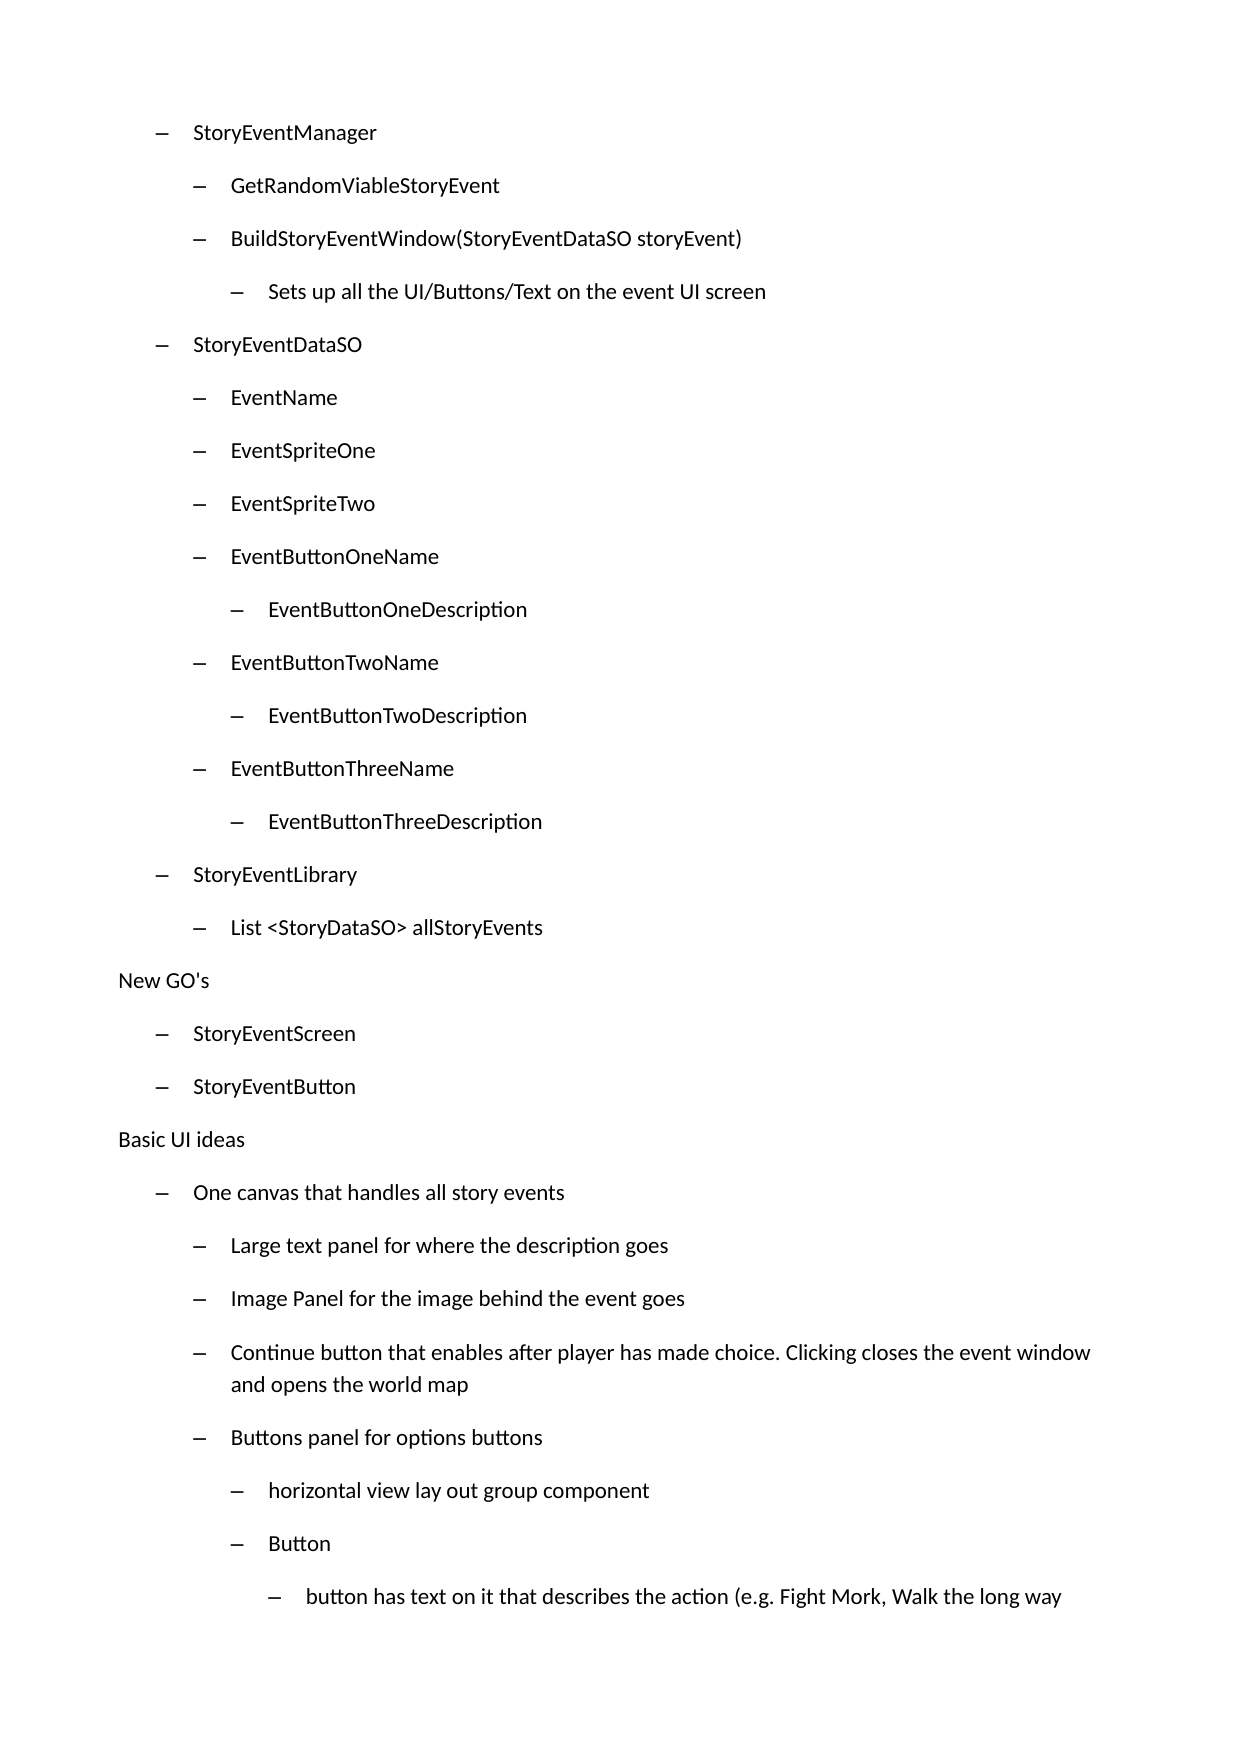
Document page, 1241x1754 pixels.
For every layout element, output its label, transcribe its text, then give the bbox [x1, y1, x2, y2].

list List <StoryDataSO> allStoryEvents [193, 913, 1122, 941]
list Large text panel for where the description goes [193, 1232, 1122, 1259]
text New GO's [118, 966, 1122, 994]
list button has text on it that describes the action (e.g. Fight Mork, Walk the long way [268, 1582, 1122, 1610]
list Button [231, 1529, 1122, 1557]
list StoryEventLibrary [156, 860, 1122, 888]
list EventButtonTwoDescription [231, 701, 1122, 729]
list Continue button that enables after player has made choice. Clicking closes the event window and opens the world map [193, 1338, 1122, 1398]
list GetRandomViableStoryEvent [193, 171, 1122, 199]
list Image Panel for the image behind the event goes [193, 1284, 1122, 1313]
list StoryEventDataSO [156, 330, 1122, 358]
list EventButtonTwoName [193, 648, 1122, 676]
list BuildStoryEventWindow(StoryEventDataSO storyEvent) [193, 224, 1122, 252]
list EventName [193, 383, 1122, 411]
text Basic UI ideas [118, 1126, 1122, 1153]
list StoryEventManager [156, 118, 1122, 146]
list EventButtonThreeName [193, 754, 1122, 782]
list EventButtonThreeDescription [231, 807, 1122, 835]
list EventSpriteTwo [193, 489, 1122, 517]
list EventSpriteOne [193, 436, 1122, 464]
list Buttons panel for options buttons [193, 1423, 1122, 1451]
list StoryEventScreen [156, 1019, 1122, 1047]
list One canvas that handles all story events [156, 1178, 1122, 1207]
list EventButtonOneName [193, 542, 1122, 570]
list StoryEventButton [156, 1072, 1122, 1101]
list EventButtonOneDescription [231, 595, 1122, 623]
list horizontal view lay out group component [231, 1476, 1122, 1504]
list Sets up all the UI/Buttons/Text on the event UI screen [231, 277, 1122, 305]
